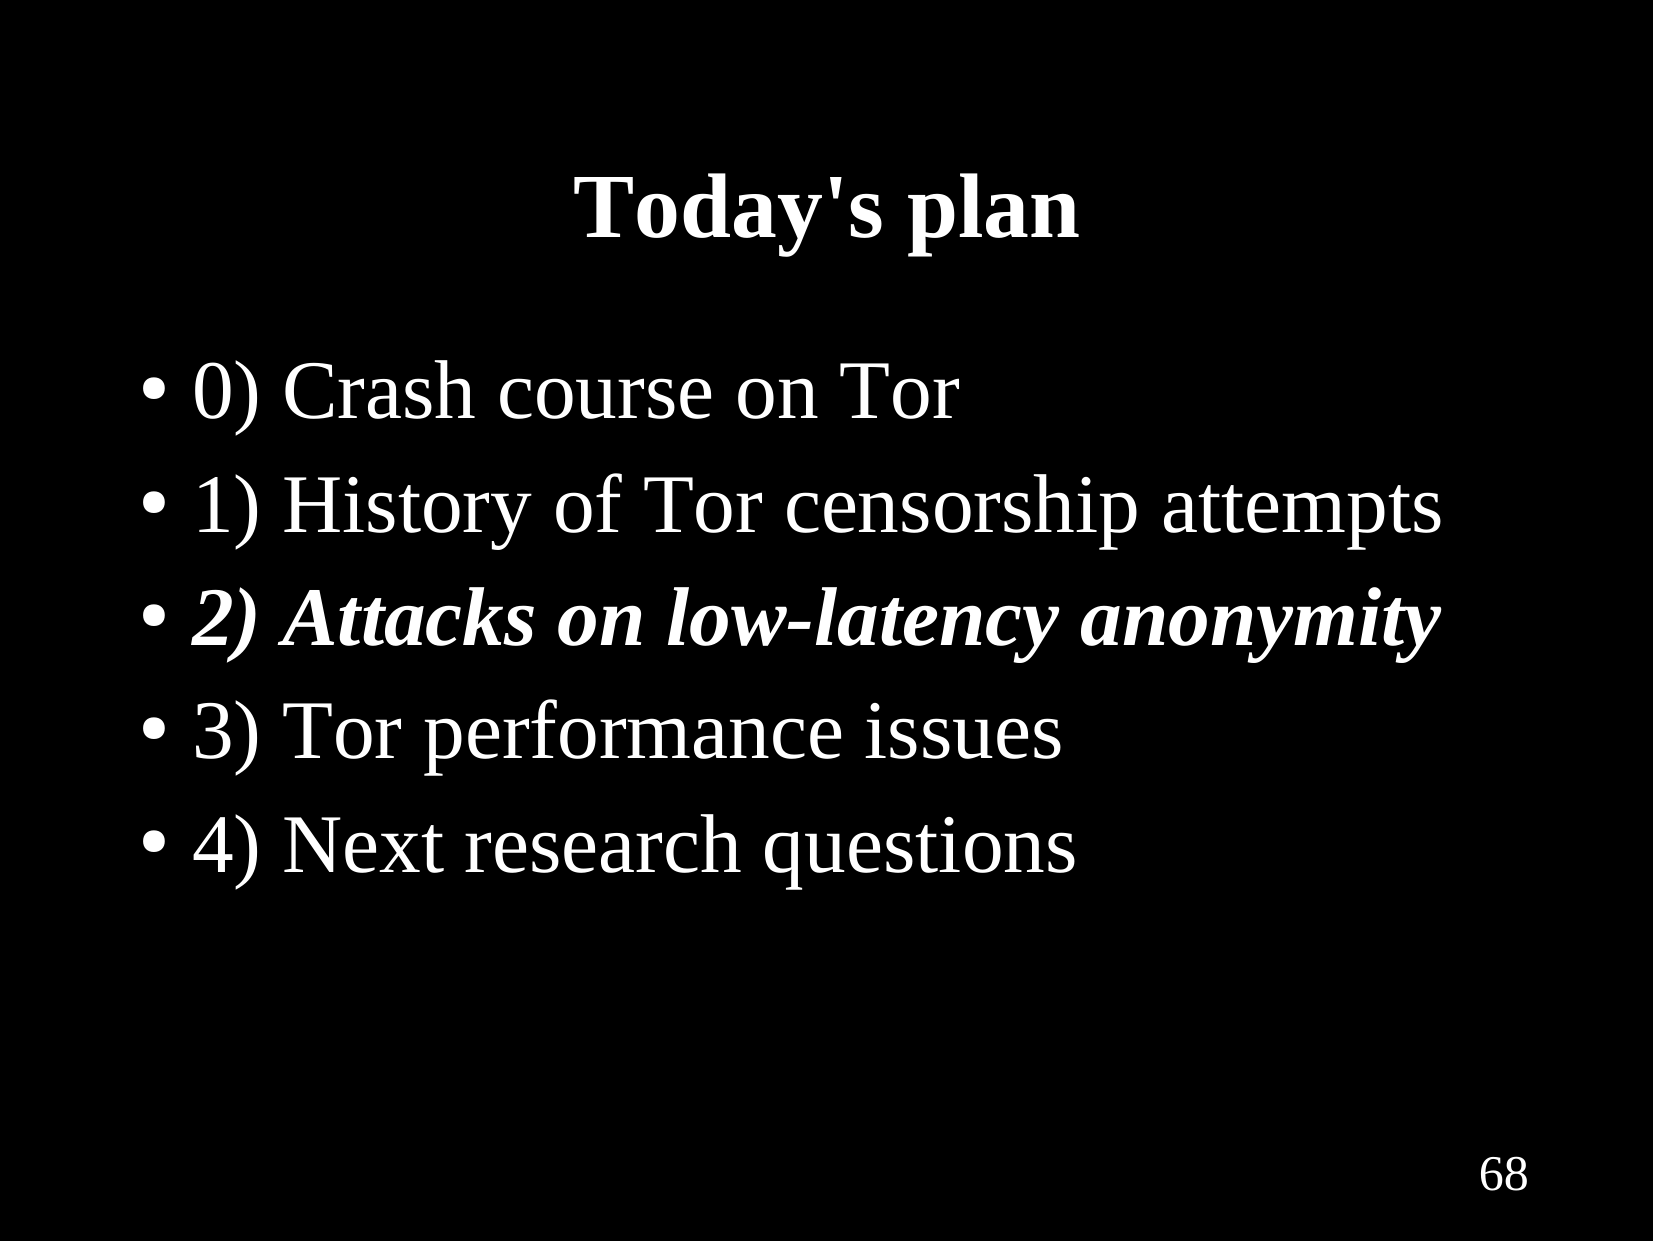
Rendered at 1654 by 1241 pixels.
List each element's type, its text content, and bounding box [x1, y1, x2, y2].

title Today's plan [121, 102, 1534, 311]
list 0) Crash course on Tor 1) History of Tor censorship attempts 2) Attacks on low-latency anonymity 3) Tor performance issues 4) Next research questions [121, 344, 1534, 1127]
